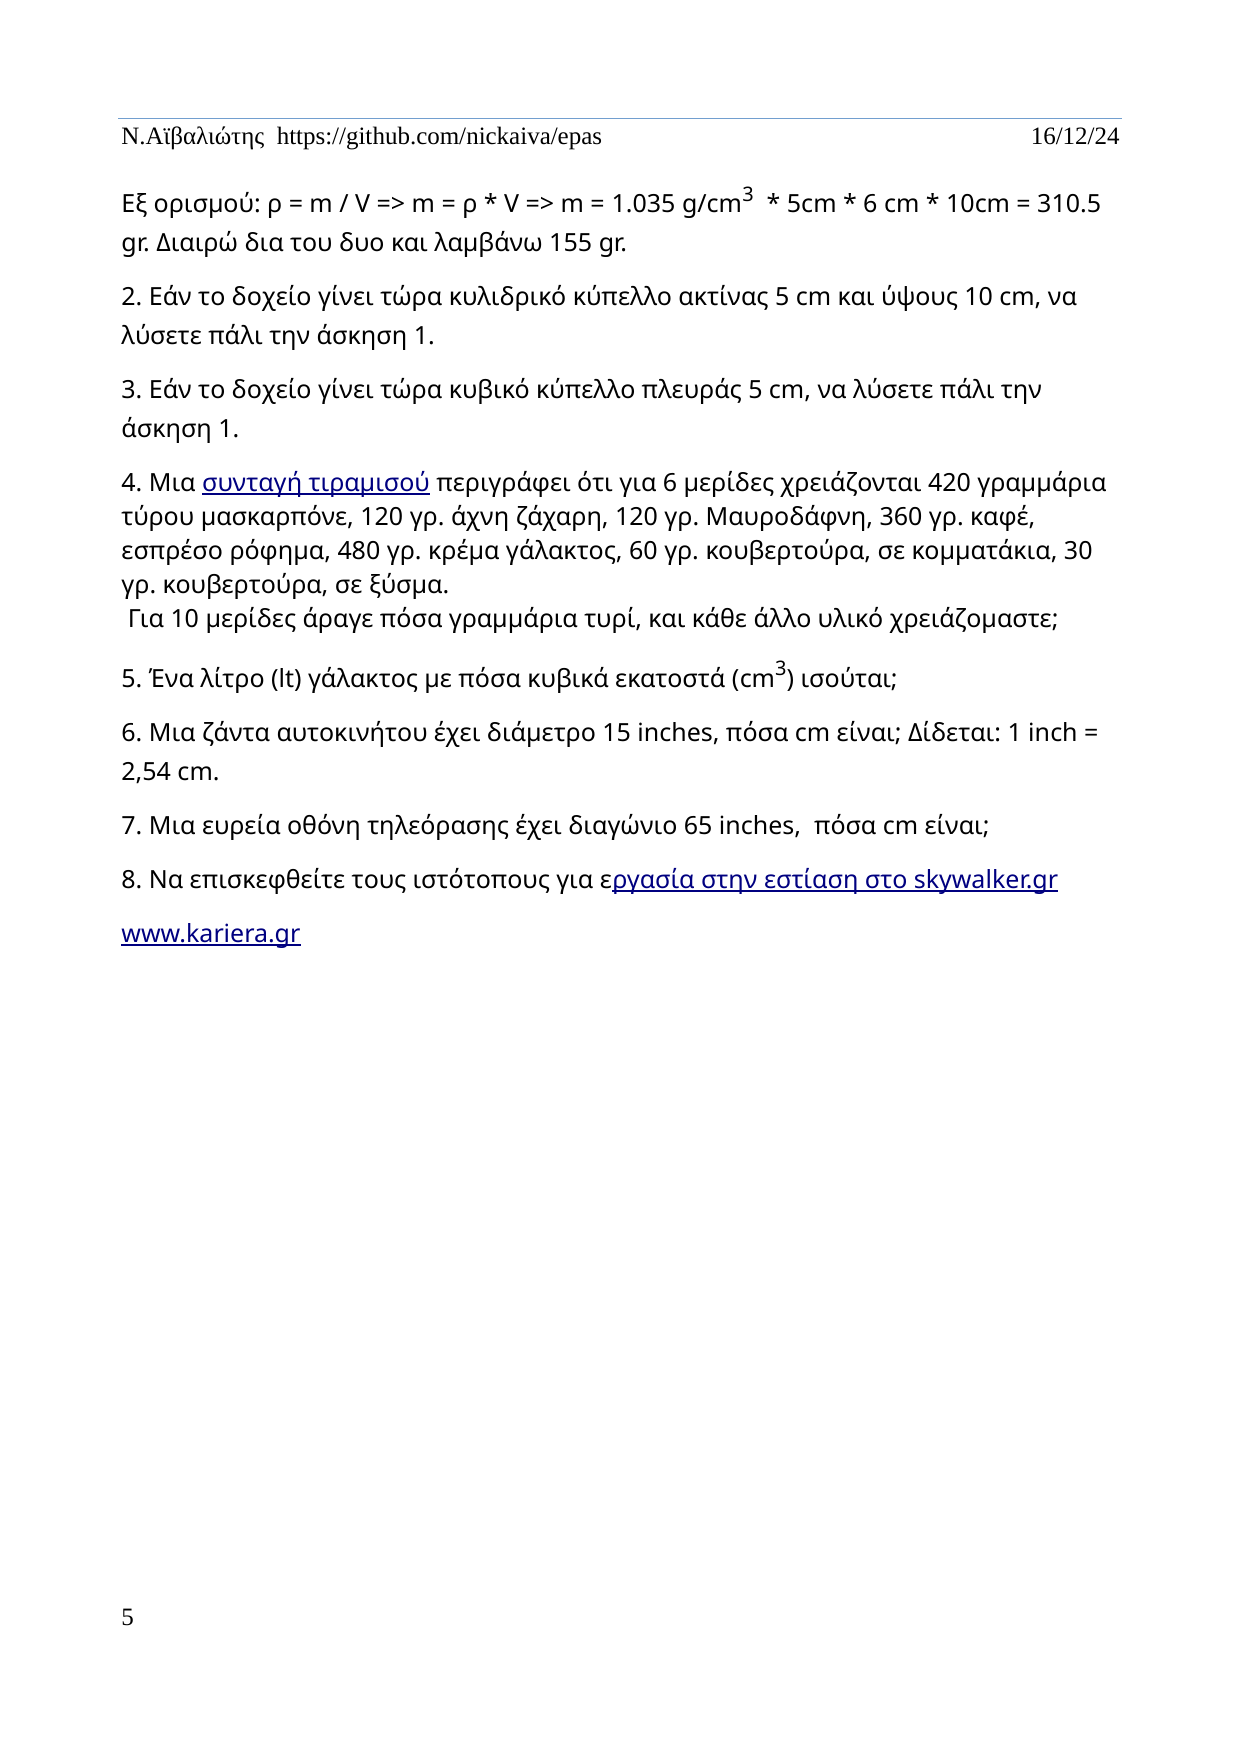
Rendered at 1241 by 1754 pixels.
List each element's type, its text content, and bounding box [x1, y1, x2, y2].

text 4. Μια συνταγή τιραμισού περιγράφει ότι για 6 μερίδες χρειάζονται 420 γραμμάρια τύρου μασκαρπόνε, 120 γρ. άχνη ζάχαρη, 120 γρ. Μαυροδάφνη, 360 γρ. καφέ, εσπρέσο ρόφημα, 480 γρ. κρέμα γάλακτος, 60 γρ. κουβερτούρα, σε κομματάκια, 30 γρ. κουβερτούρα, σε ξύσμα. [121, 464, 1119, 601]
text 8. Να επισκεφθείτε τους ιστότοπους για εργασία στην εστίαση στο skywalker.gr [121, 861, 1119, 896]
text 3. Εάν το δοχείο γίνει τώρα κυβικό κύπελλο πλευράς 5 cm, να λύσετε πάλι την άσκηση 1. [121, 372, 1119, 445]
text Εξ ορισμού: ρ = m / V => m = ρ * V => m = 1.035 g/cm3 * 5cm * 6 cm * 10cm = 310.5 gr. Διαιρώ δια του δυο και λαμβάνω 155 gr. [121, 180, 1119, 259]
text 7. Μια ευρεία οθόνη τηλεόρασης έχει διαγώνιο 65 inches, πόσα cm είναι; [121, 808, 1119, 842]
text 6. Μια ζάντα αυτοκινήτου έχει διάμετρο 15 inches, πόσα cm είναι; Δίδεται: 1 inch = 2,54 cm. [121, 715, 1119, 788]
text 5. Ένα λίτρο (lt) γάλακτος με πόσα κυβικά εκατοστά (cm3) ισούται; [121, 654, 1119, 694]
text Για 10 μερίδες άραγε πόσα γραμμάρια τυρί, και κάθε άλλο υλικό χρειάζομαστε; [121, 601, 1119, 635]
text 2. Εάν το δοχείο γίνει τώρα κυλιδρικό κύπελλο ακτίνας 5 cm και ύψους 10 cm, να λύσετε πάλι την άσκηση 1. [121, 279, 1119, 352]
text www.kariera.gr [121, 915, 1119, 949]
